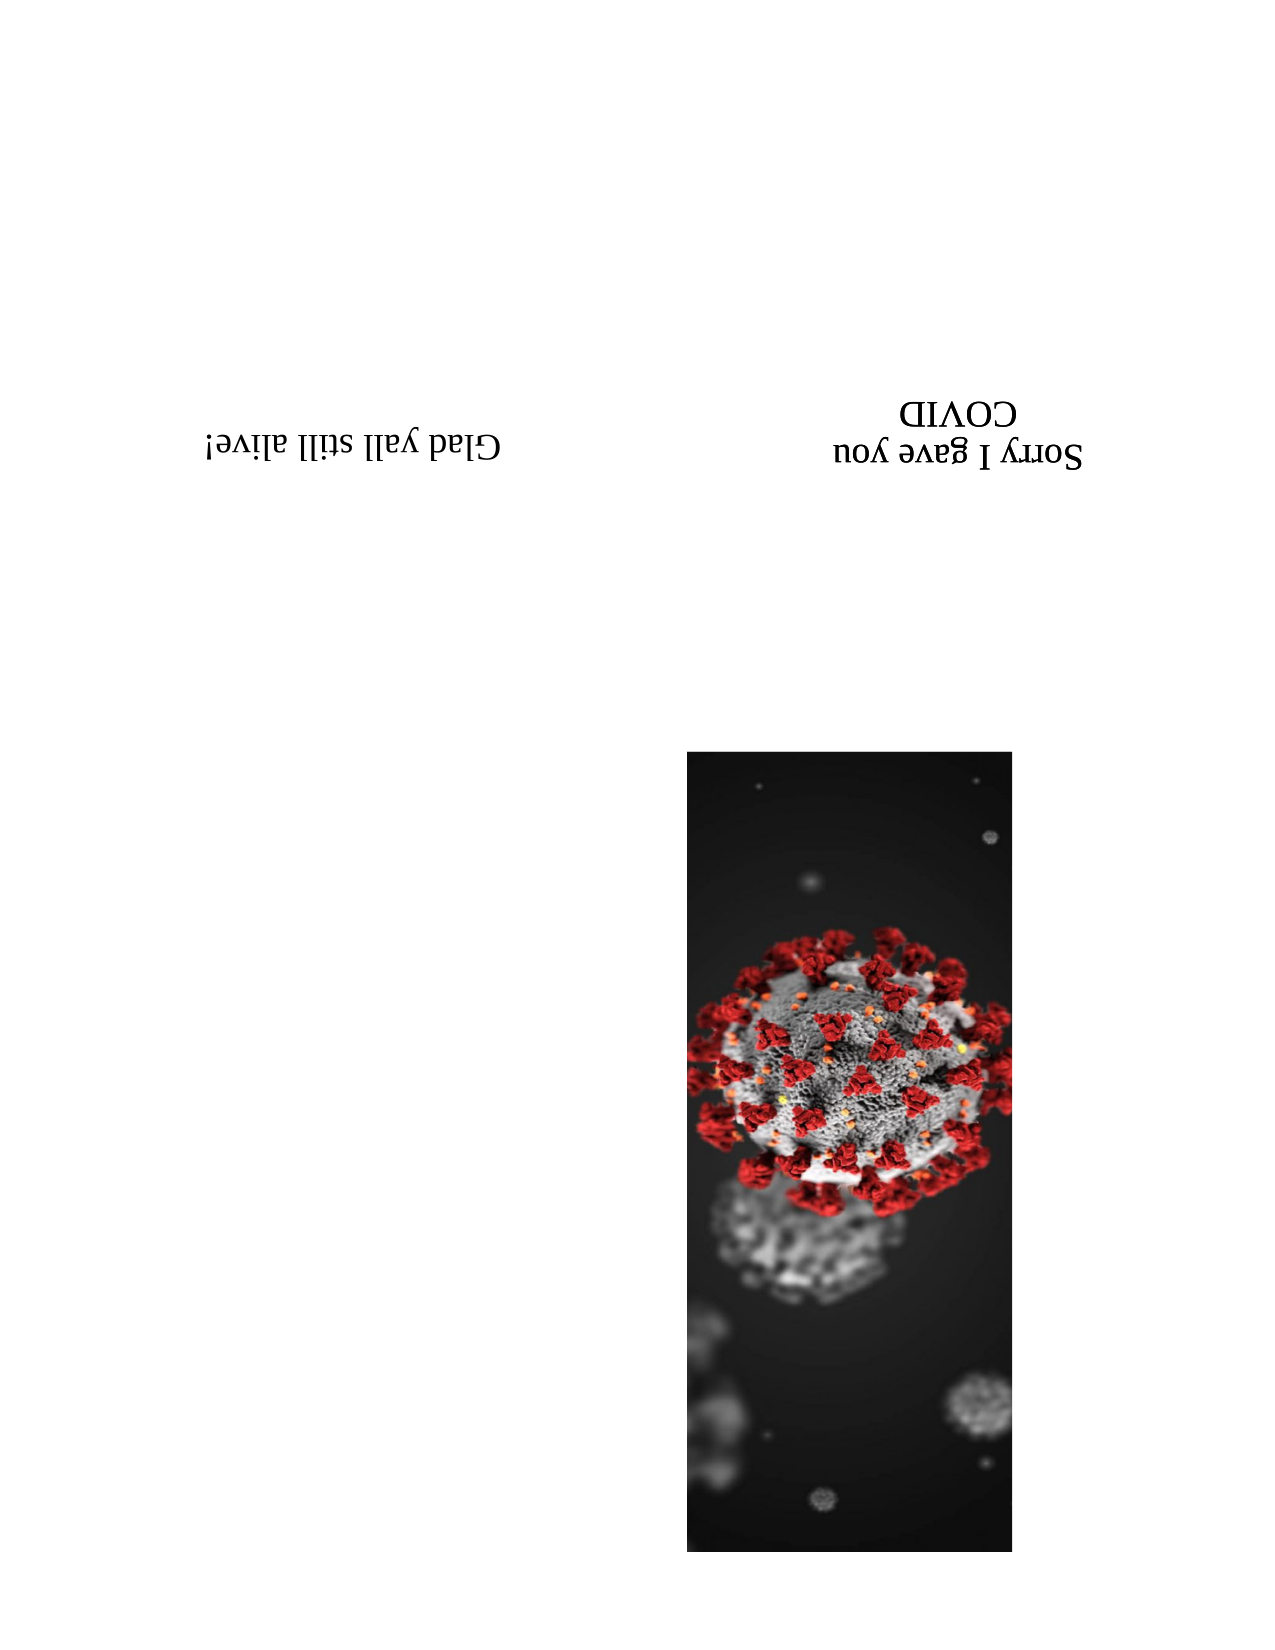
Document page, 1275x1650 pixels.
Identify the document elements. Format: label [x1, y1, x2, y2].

picture [687, 753, 1013, 1551]
